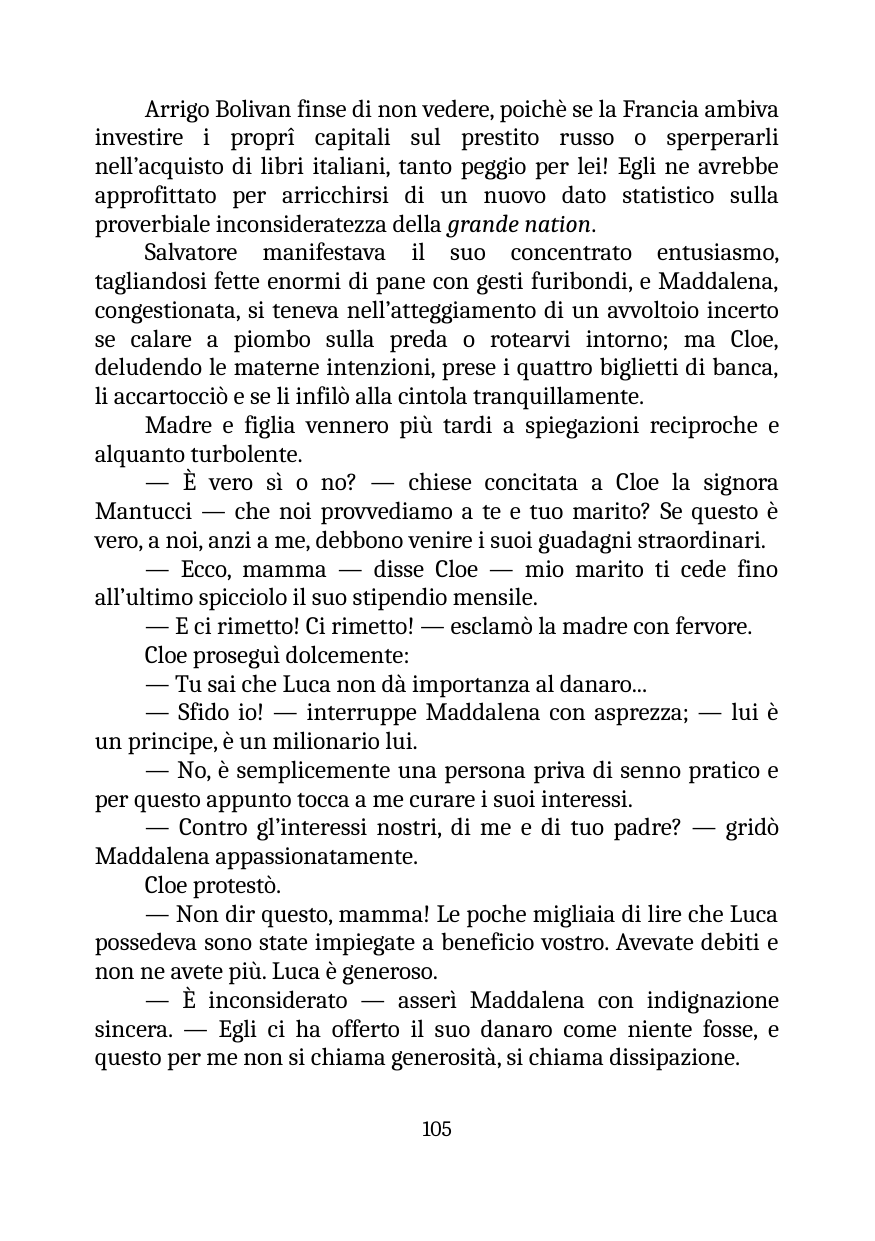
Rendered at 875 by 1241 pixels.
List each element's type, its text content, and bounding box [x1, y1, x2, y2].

text — È vero sì o no? — chiese concitata a Cloe la signora Mantucci — che noi provvediamo a te e tuo marito? Se questo è vero, a noi, anzi a me, debbono venire i suoi guadagni straordinari. [94, 468, 779, 554]
text — Contro gl’interessi nostri, di me e di tuo padre? — gridò Maddalena appassionatamente. [94, 813, 779, 871]
text — Tu sai che Luca non dà importanza al danaro... [94, 669, 779, 698]
text Salvatore manifestava il suo concentrato entusiasmo, tagliandosi fette enormi di pane con gesti furibondi, e Maddalena, congestionata, si teneva nell’atteggiamento di un avvoltoio incerto se calare a piombo sulla preda o rotearvi intorno; ma Cloe, deludendo le materne intenzioni, prese i quattro biglietti di banca, li accartocciò e se li infilò alla cintola tranquillamente. [94, 238, 779, 411]
text — E ci rimetto! Ci rimetto! — esclamò la madre con fervore. [94, 612, 779, 641]
text Cloe protestò. [94, 871, 779, 899]
text — Non dir questo, mamma! Le poche migliaia di lire che Luca possedeva sono state impiegate a beneficio vostro. Avevate debiti e non ne avete più. Luca è generoso. [94, 899, 779, 986]
text — Sfido io! — interruppe Maddalena con asprezza; — lui è un principe, è un milionario lui. [94, 698, 779, 756]
text Arrigo Bolivan finse di non vedere, poichè se la Francia ambiva investire i proprî capitali sul prestito russo o sperperarli nell’acquisto di libri italiani, tanto peggio per lei! Egli ne avrebbe approfittato per arricchirsi di un nuovo dato statistico sulla proverbiale inconsideratezza della grande nation. [94, 94, 779, 238]
text — No, è semplicemente una persona priva di senno pratico e per questo appunto tocca a me curare i suoi interessi. [94, 756, 779, 813]
text Madre e figlia vennero più tardi a spiegazioni reciproche e alquanto turbolente. [94, 411, 779, 468]
text — Ecco, mamma — disse Cloe — mio marito ti cede fino all’ultimo spicciolo il suo stipendio mensile. [94, 554, 779, 612]
text Cloe proseguì dolcemente: [94, 641, 779, 669]
text — È inconsiderato — asserì Maddalena con indignazione sincera. — Egli ci ha offerto il suo danaro come niente fosse, e questo per me non si chiama generosità, si chiama dissipazione. [94, 986, 779, 1072]
